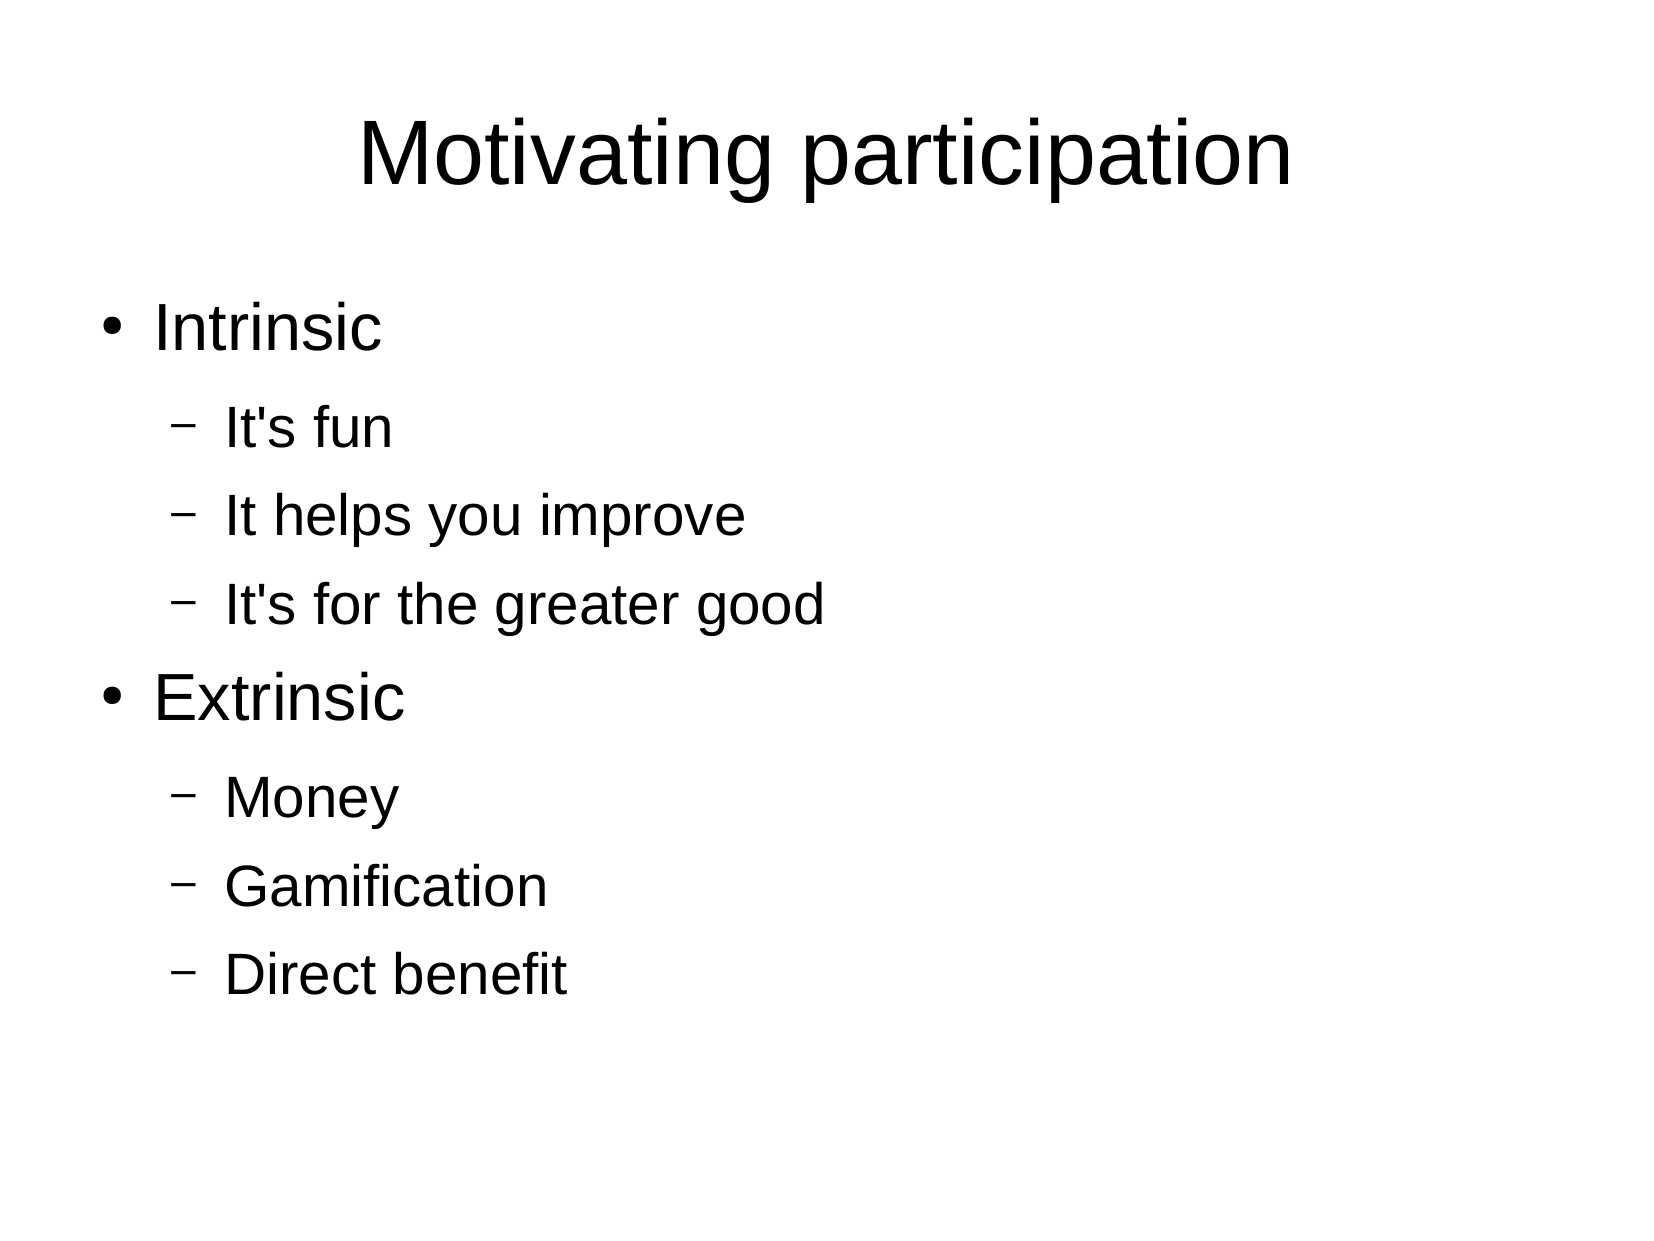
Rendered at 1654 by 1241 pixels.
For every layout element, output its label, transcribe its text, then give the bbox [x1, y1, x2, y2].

list Intrinsic It's fun It helps you improve It's for the greater good Extrinsic Money Gamification Direct benefit [82, 290, 1571, 1109]
title Motivating participation [82, 49, 1571, 257]
